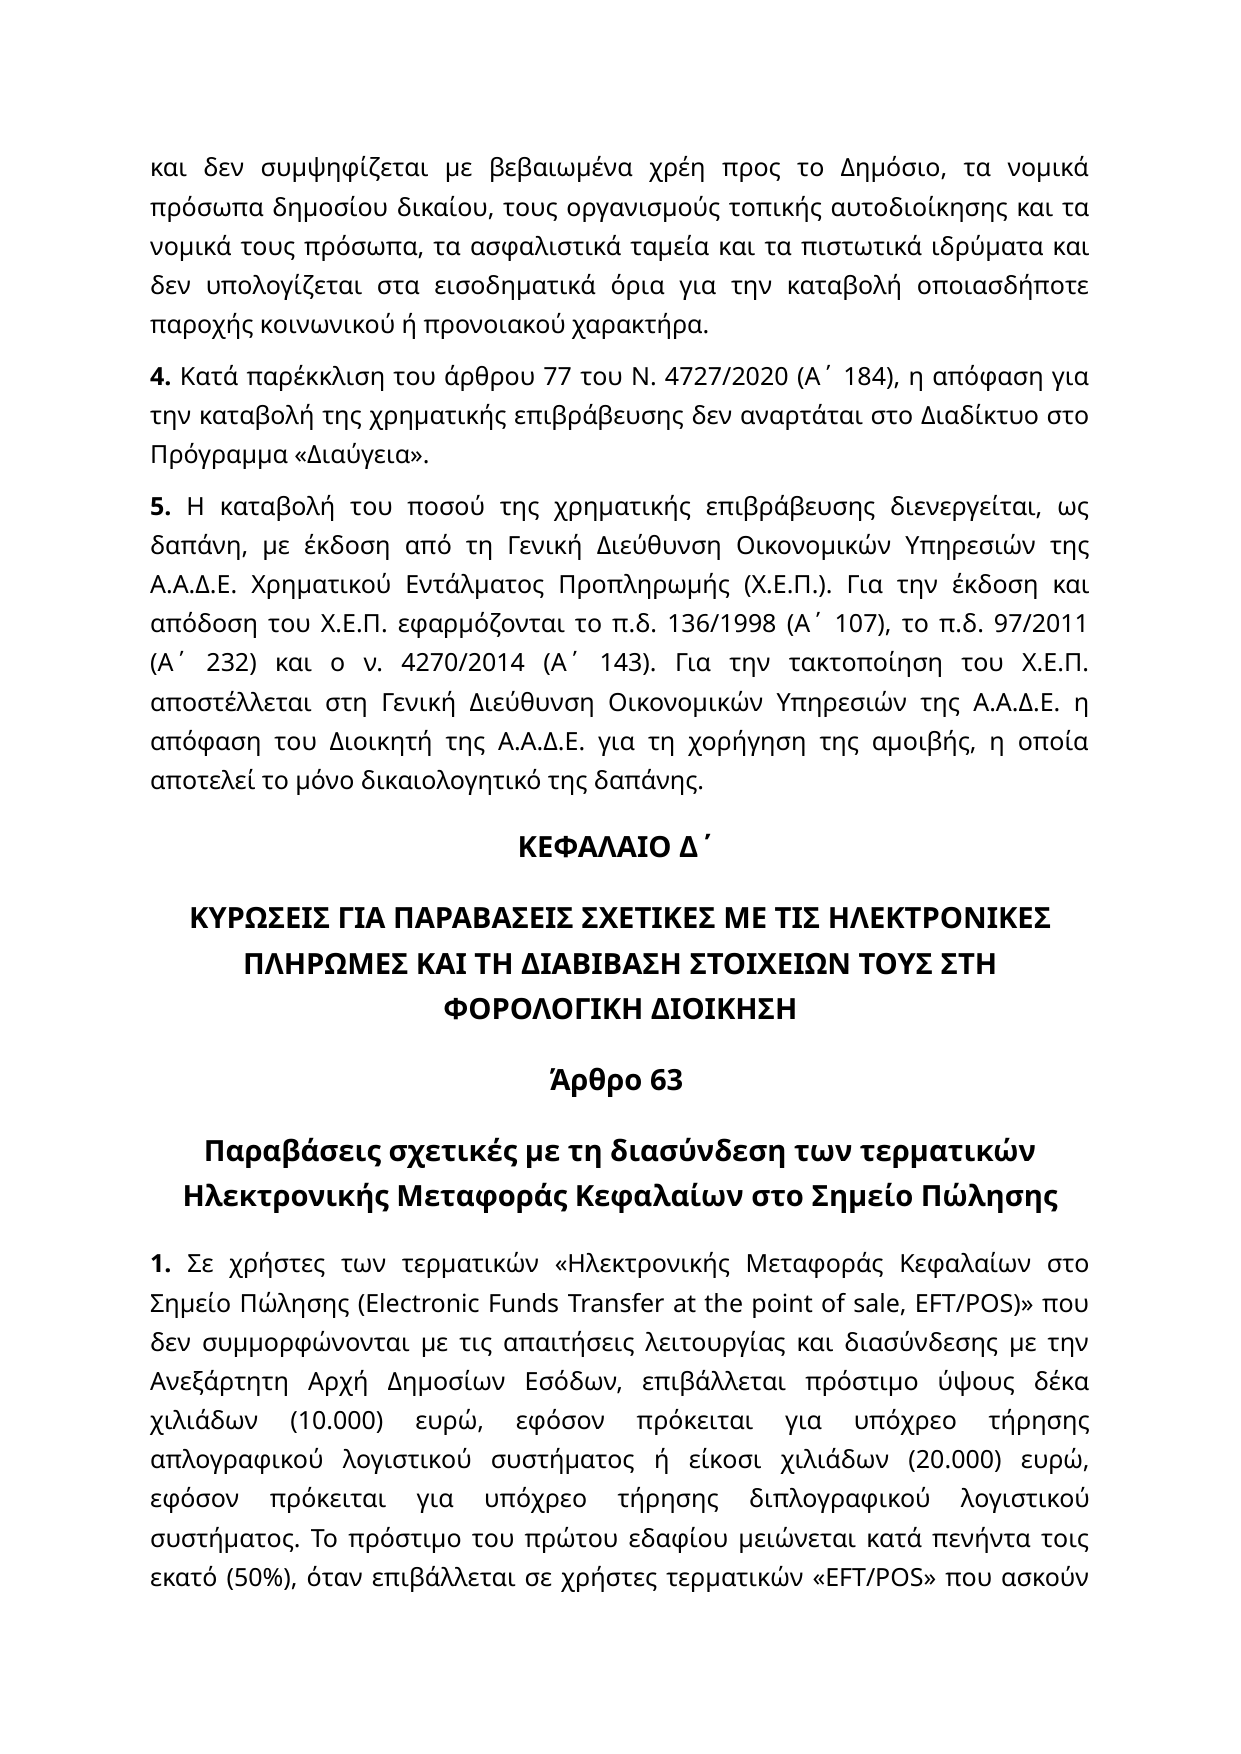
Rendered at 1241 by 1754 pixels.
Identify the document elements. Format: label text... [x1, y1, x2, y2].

text 4. Κατά παρέκκλιση του άρθρου 77 του Ν. 4727/2020 (Α΄ 184), η απόφαση για την καταβολή της χρηματικής επιβράβευσης δεν αναρτάται στο Διαδίκτυο στο Πρόγραμμα «Διαύγεια». [150, 358, 1090, 471]
subtitle ΚΕΦΑΛΑΙΟ Δ΄ [150, 827, 1090, 866]
text 1. Σε χρήστες των τερματικών «Ηλεκτρονικής Μεταφοράς Κεφαλαίων στο Σημείο Πώλησης (Electronic Funds Transfer at the point of sale, EFT/POS)» που δεν συμμορφώνονται με τις απαιτήσεις λειτουργίας και διασύνδεσης με την Ανεξάρτητη Αρχή Δημοσίων Εσόδων, επιβάλλεται πρόστιμο ύψους δέκα χιλιάδων (10.000) ευρώ, εφόσον πρόκειται για υπόχρεο τήρησης απλογραφικού λογιστικού συστήματος ή είκοσι χιλιάδων (20.000) ευρώ, εφόσον πρόκειται για υπόχρεο τήρησης διπλογραφικού λογιστικού συστήματος. Το πρόστιμο του πρώτου εδαφίου μειώνεται κατά πενήντα τοις εκατό (50%), όταν επιβάλλεται σε χρήστες τερματικών «EFT/POS» που ασκούν [150, 1246, 1090, 1593]
subtitle Παραβάσεις σχετικές με τη διασύνδεση των τερματικών Ηλεκτρονικής Μεταφοράς Κεφαλαίων στο Σημείο Πώλησης [150, 1130, 1090, 1215]
text και δεν συμψηφίζεται με βεβαιωμένα χρέη προς το Δημόσιο, τα νομικά πρόσωπα δημοσίου δικαίου, τους οργανισμούς τοπικής αυτοδιοίκησης και τα νομικά τους πρόσωπα, τα ασφαλιστικά ταμεία και τα πιστωτικά ιδρύματα και δεν υπολογίζεται στα εισοδηματικά όρια για την καταβολή οποιασδήποτε παροχής κοινωνικού ή προνοιακού χαρακτήρα. [150, 150, 1090, 341]
text 5. Η καταβολή του ποσού της χρηματικής επιβράβευσης διενεργείται, ως δαπάνη, με έκδοση από τη Γενική Διεύθυνση Οικονομικών Υπηρεσιών της Α.Α.Δ.Ε. Χρηματικού Εντάλματος Προπληρωμής (Χ.Ε.Π.). Για την έκδοση και απόδοση του Χ.Ε.Π. εφαρμόζονται το π.δ. 136/1998 (Α΄ 107), το π.δ. 97/2011 (Α΄ 232) και ο ν. 4270/2014 (Α΄ 143). Για την τακτοποίηση του Χ.Ε.Π. αποστέλλεται στη Γενική Διεύθυνση Οικονομικών Υπηρεσιών της Α.Α.Δ.Ε. η απόφαση του Διοικητή της Α.Α.Δ.Ε. για τη χορήγηση της αμοιβής, η οποία αποτελεί το μόνο δικαιολογητικό της δαπάνης. [150, 488, 1090, 797]
subtitle Άρθρο 63 [150, 1059, 1090, 1099]
subtitle ΚΥΡΩΣΕΙΣ ΓΙΑ ΠΑΡΑΒΑΣΕΙΣ ΣΧΕΤΙΚΕΣ ΜΕ ΤΙΣ ΗΛΕΚΤΡΟΝΙΚΕΣ ΠΛΗΡΩΜΕΣ ΚΑΙ ΤΗ ΔΙΑΒΙΒΑΣΗ ΣΤΟΙΧΕΙΩΝ ΤΟΥΣ ΣΤΗ ΦΟΡΟΛΟΓΙΚΗ ΔΙΟΙΚΗΣΗ [150, 897, 1090, 1028]
